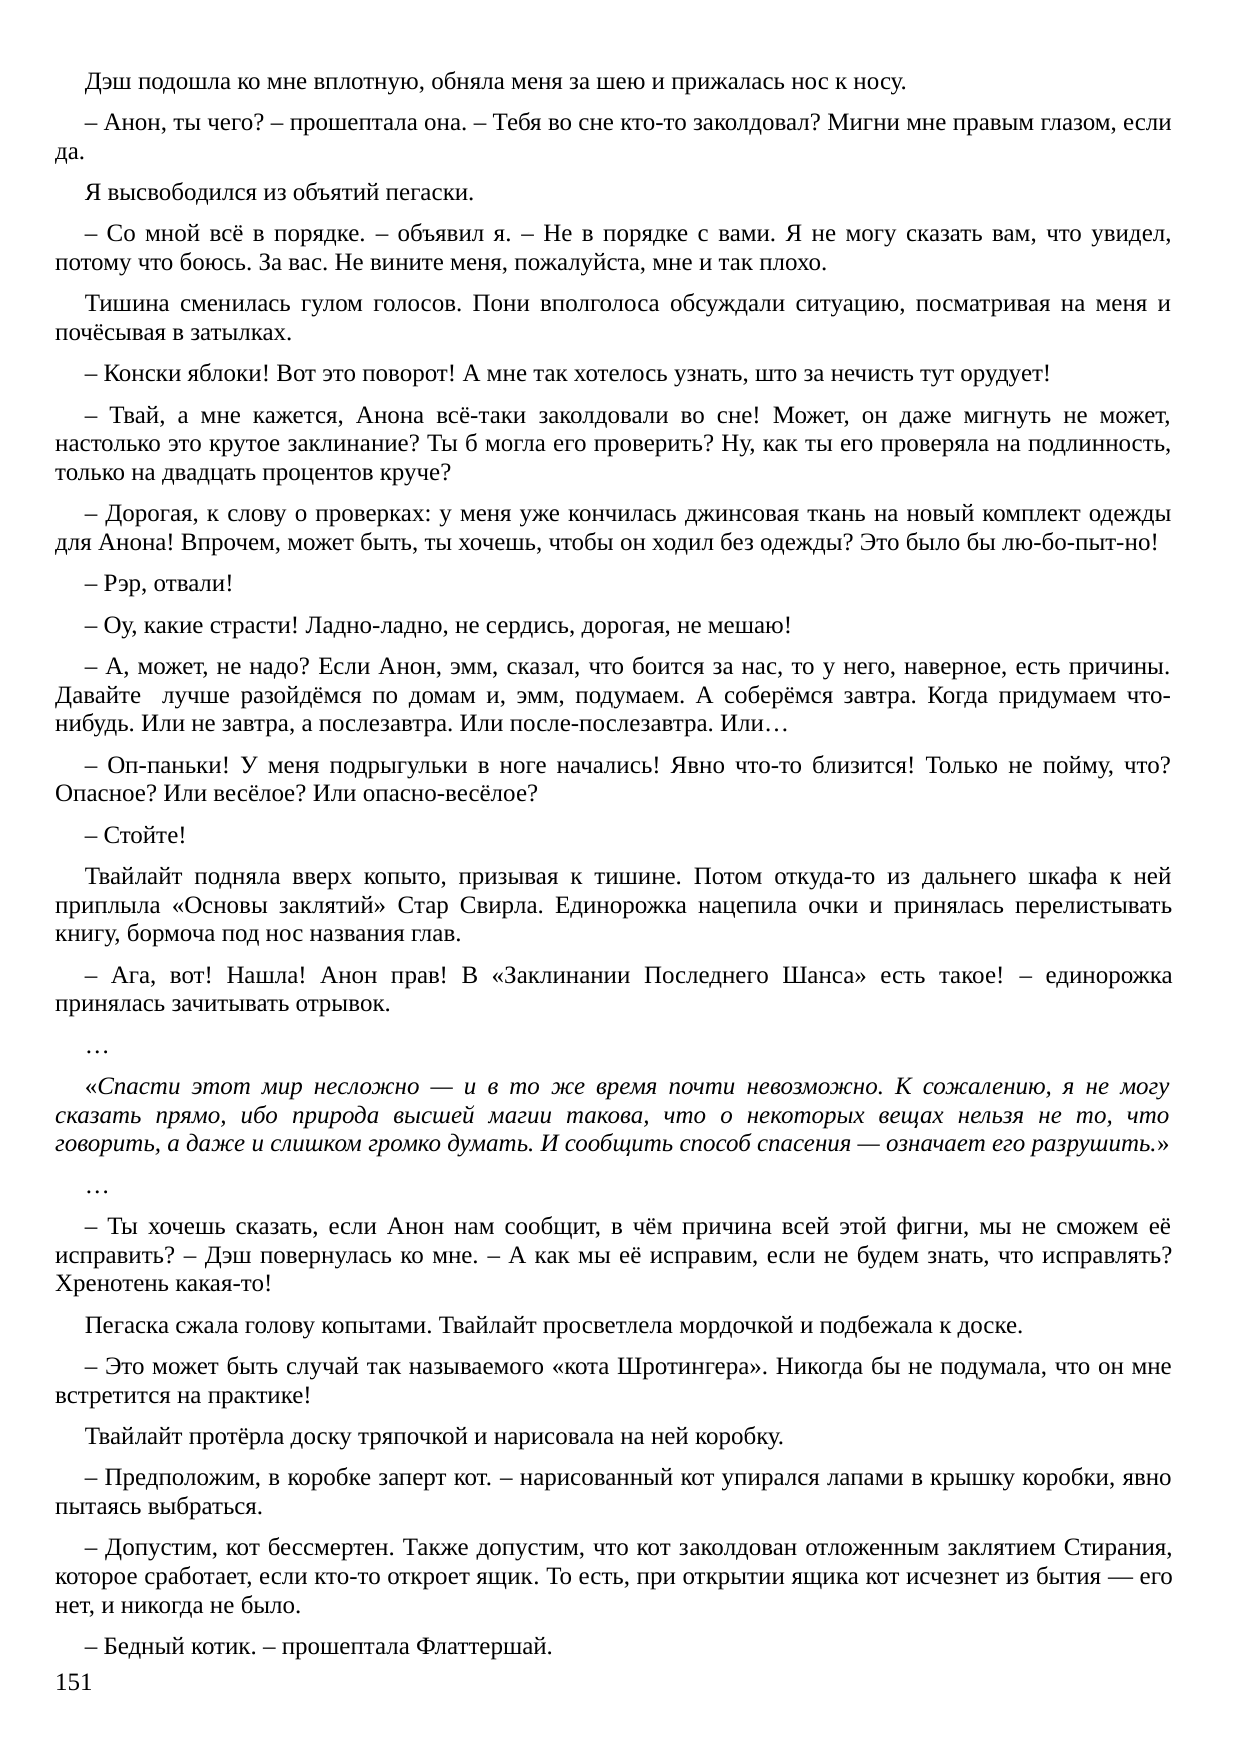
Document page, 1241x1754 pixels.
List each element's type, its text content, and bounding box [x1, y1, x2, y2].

text Дэш подошла ко мне вплотную, обняла меня за шею и прижалась нос к носу. [55, 66, 1173, 95]
text – Конски яблоки! Вот это поворот! А мне так хотелось узнать, што за нечисть тут орудует! [55, 358, 1173, 387]
text Тишина сменилась гулом голосов. Пони вполголоса обсуждали ситуацию, посматривая на меня и почёсывая в затылках. [55, 288, 1173, 346]
text … [55, 1170, 1173, 1198]
text – Стойте! [55, 820, 1173, 848]
text – Твай, а мне кажется, Анона всё-таки заколдовали во сне! Может, он даже мигнуть не может, настолько это крутое заклинание? Ты б могла его проверить? Ну, как ты его проверяла на подлинность, только на двадцать процентов круче? [55, 400, 1173, 486]
text Я высвободился из объятий пегаски. [55, 177, 1173, 206]
text Твайлайт протёрла доску тряпочкой и нарисовала на ней коробку. [55, 1421, 1173, 1450]
text Твайлайт подняла вверх копыто, призывая к тишине. Потом откуда-то из дальнего шкафа к ней приплыла «Основы заклятий» Стар Свирла. Единорожка нацепила очки и принялась перелистывать книгу, бормоча под нос названия глав. [55, 861, 1173, 947]
text – Ага, вот! Нашла! Анон прав! В «Заклинании Последнего Шанса» есть такое! – единорожка принялась зачитывать отрывок. [55, 960, 1173, 1017]
text – Анон, ты чего? – прошептала она. – Тебя во сне кто-то заколдовал? Мигни мне правым глазом, если да. [55, 107, 1173, 165]
text – Со мной всё в порядке. – объявил я. – Не в порядке с вами. Я не могу сказать вам, что увидел, потому что боюсь. За вас. Не вините меня, пожалуйста, мне и так плохо. [55, 218, 1173, 276]
text Пегаска сжала голову копытами. Твайлайт просветлела мордочкой и подбежала к доске. [55, 1310, 1173, 1338]
text – Бедный котик. – прошептала Флаттершай. [55, 1631, 1173, 1660]
text – Ты хочешь сказать, если Анон нам сообщит, в чём причина всей этой фигни, мы не сможем её исправить? – Дэш повернулась ко мне. – А как мы её исправим, если не будем знать, что исправлять? Хренотень какая-то! [55, 1211, 1173, 1297]
text – Предположим, в коробке заперт кот. – нарисованный кот упирался лапами в крышку коробки, явно пытаясь выбраться. [55, 1462, 1173, 1520]
text – Допустим, кот бессмертен. Также допустим, что кот заколдован отложенным заклятием Стирания, которое сработает, если кто-то откроет ящик. То есть, при открытии ящика кот исчезнет из бытия — его нет, и никогда не было. [55, 1532, 1173, 1618]
text – Дорогая, к слову о проверках: у меня уже кончилась джинсовая ткань на новый комплект одежды для Анона! Впрочем, может быть, ты хочешь, чтобы он ходил без одежды? Это было бы лю-бо-пыт-но! [55, 498, 1173, 556]
text – Рэр, отвали! [55, 568, 1173, 597]
text – Это может быть случай так называемого «кота Шротингера». Никогда бы не подумала, что он мне встретится на практике! [55, 1351, 1173, 1408]
text – А, может, не надо? Если Анон, эмм, сказал, что боится за нас, то у него, наверное, есть причины. Давайте лучше разойдёмся по домам и, эмм, подумаем. А соберёмся завтра. Когда придумаем что-нибудь. Или не завтра, а послезавтра. Или после-послезавтра. Или… [55, 651, 1173, 737]
text … [55, 1030, 1173, 1058]
text – Оу, какие страсти! Ладно-ладно, не сердись, дорогая, не мешаю! [55, 610, 1173, 638]
text «Спасти этот мир несложно — и в то же время почти невозможно. К сожалению, я не могу сказать прямо, ибо природа высшей магии такова, что о некоторых вещах нельзя не то, что говорить, а даже и слишком громко думать. И сообщить способ спасения — означает его разрушить.» [55, 1071, 1173, 1157]
text – Оп-паньки! У меня подрыгульки в ноге начались! Явно что-то близится! Только не пойму, что? Опасное? Или весёлое? Или опасно-весёлое? [55, 750, 1173, 807]
